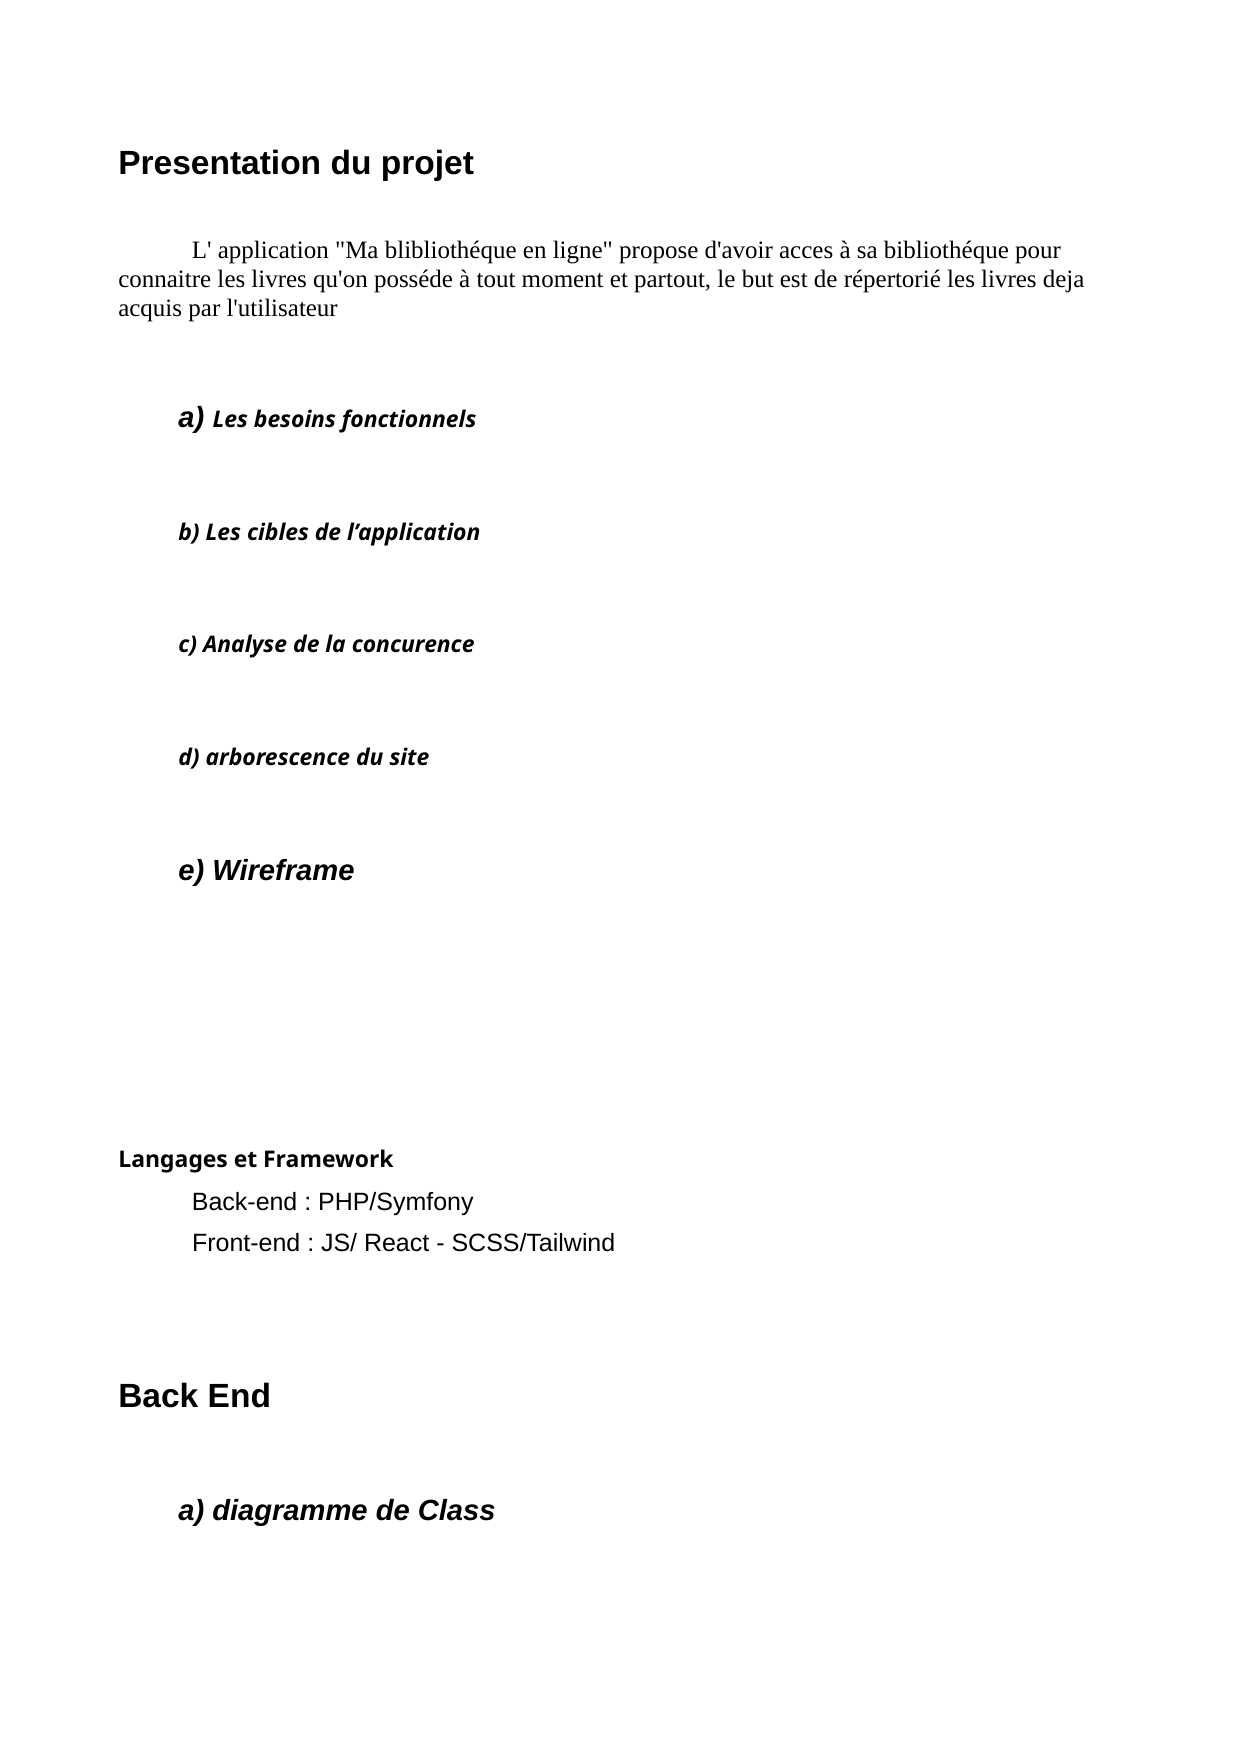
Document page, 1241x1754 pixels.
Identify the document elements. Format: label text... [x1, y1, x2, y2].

subtitle b) Les cibles de l’application [118, 516, 1122, 547]
list Front-end : JS/ React - SCSS/Tailwind [162, 1228, 1122, 1257]
subtitle Back End [118, 1375, 1122, 1414]
subtitle d) arborescence du site [118, 741, 1122, 772]
subtitle Langages et Framework [118, 1143, 1122, 1174]
subtitle a) Les besoins fonctionnels [118, 401, 1122, 435]
subtitle c) Analyse de la concurence [118, 628, 1122, 660]
subtitle e) Wireframe [118, 853, 1122, 887]
text L' application "Ma blibliothéque en ligne" propose d'avoir acces à sa bibliothéque pour connaitre les livres qu'on posséde à tout moment et partout, le but est de répertorié les livres deja acquis par l'utilisateur [118, 236, 1122, 322]
subtitle a) diagramme de Class [118, 1493, 1122, 1526]
subtitle Presentation du projet [118, 143, 1122, 182]
text Back-end : PHP/Symfony [118, 1187, 1122, 1216]
